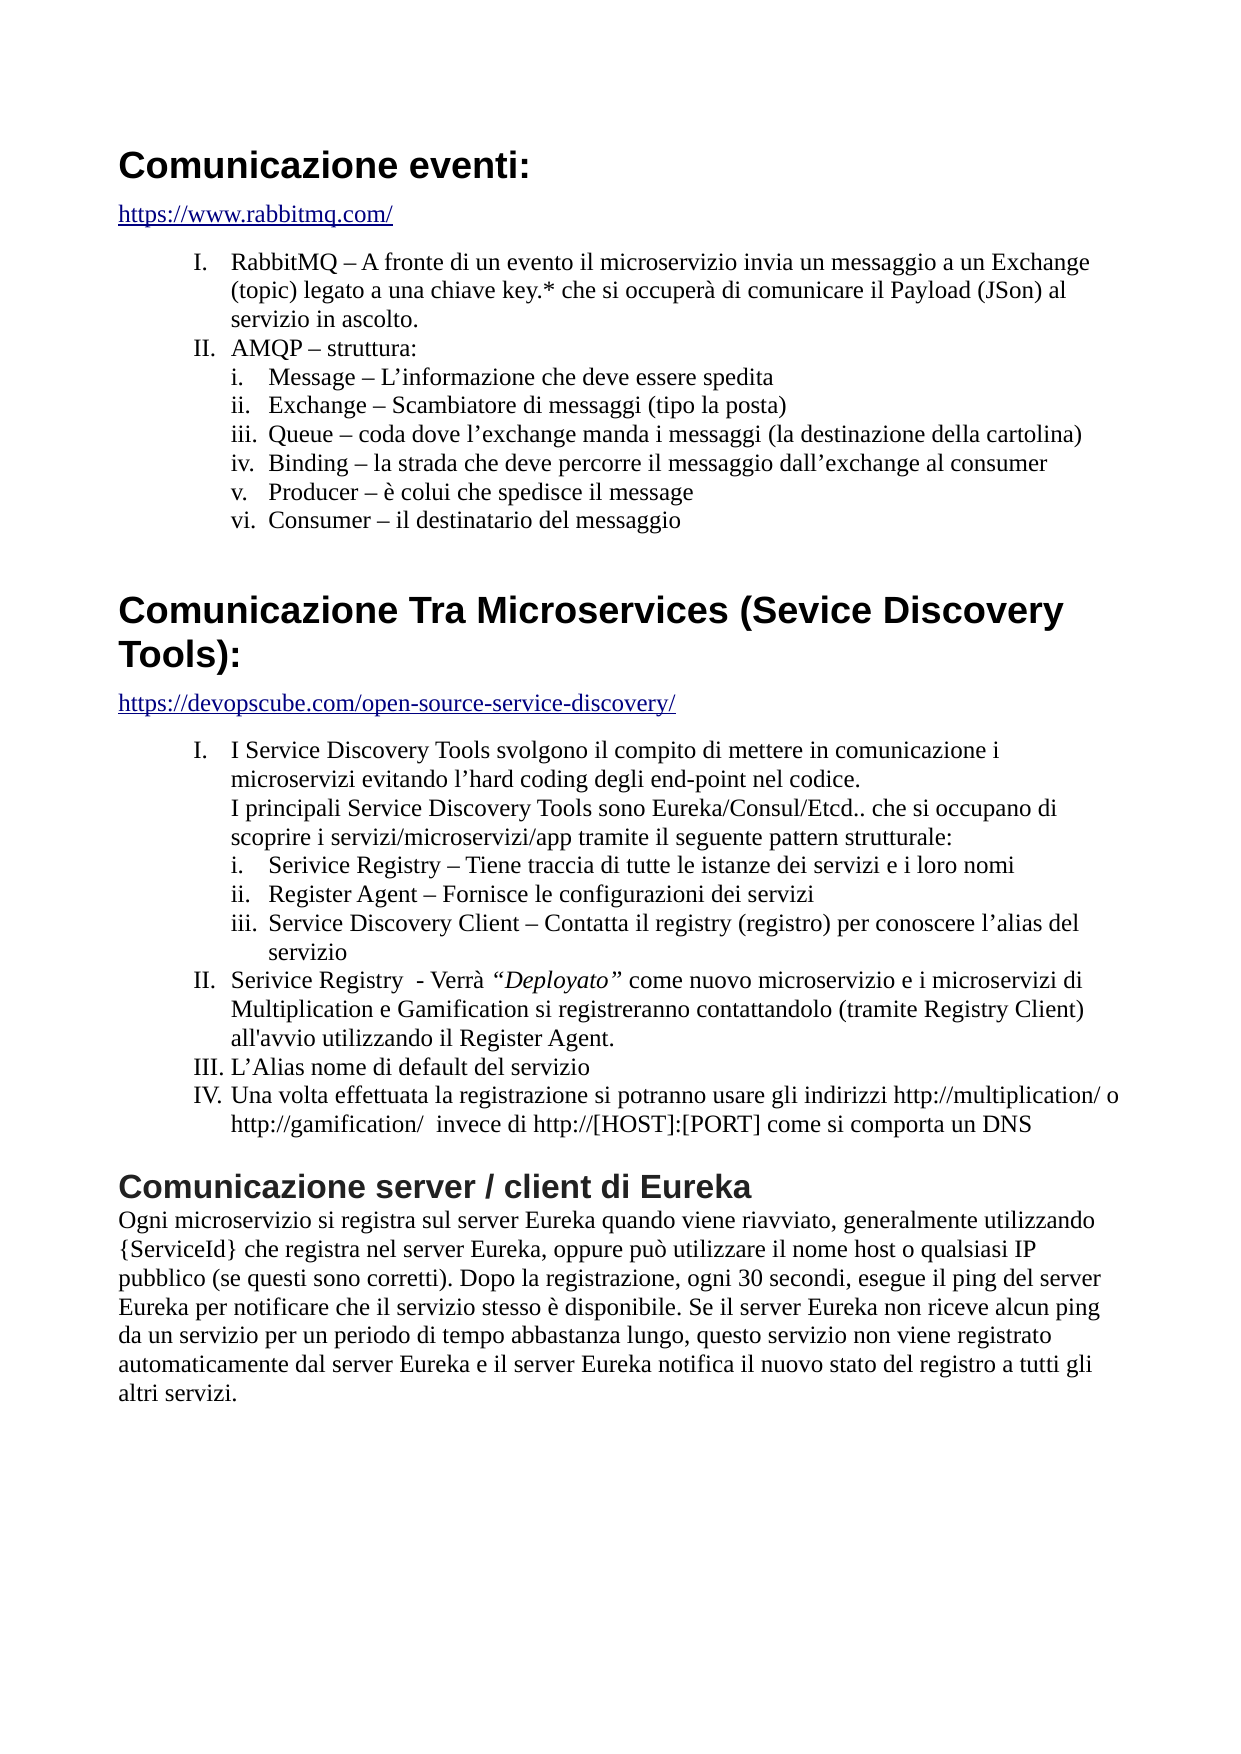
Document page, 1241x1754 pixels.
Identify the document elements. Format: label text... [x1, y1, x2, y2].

list Serivice Registry - Verrà “Deployato” come nuovo microservizio e i microservizi di Multiplication e Gamification si registreranno contattandolo (tramite Registry Client) all'avvio utilizzando il Register Agent. [193, 966, 1122, 1052]
list Message – L’informazione che deve essere spedita [231, 362, 1122, 391]
text https://www.rabbitmq.com/ [118, 199, 1122, 228]
list Queue – coda dove l’exchange manda i messaggi (la destinazione della cartolina) [231, 419, 1122, 448]
list Producer – è colui che spedisce il message [231, 477, 1122, 506]
text https://devopscube.com/open-source-service-discovery/ [118, 688, 1122, 717]
list Exchange – Scambiatore di messaggi (tipo la posta) [231, 391, 1122, 419]
list Serivice Registry – Tiene traccia di tutte le istanze dei servizi e i loro nomi [231, 851, 1122, 879]
subtitle Comunicazione Tra Microservices (Sevice Discovery Tools): [118, 588, 1122, 675]
list Una volta effettuata la registrazione si potranno usare gli indirizzi http://multiplication/ o http://gamification/ invece di http://[HOST]:[PORT] come si comporta un DNS [193, 1081, 1122, 1138]
text Ogni microservizio si registra sul server Eureka quando viene riavviato, generalmente utilizzando {ServiceId} che registra nel server Eureka, oppure può utilizzare il nome host o qualsiasi IP pubblico (se questi sono corretti). Dopo la registrazione, ogni 30 secondi, esegue il ping del server Eureka per notificare che il servizio stesso è disponibile. Se il server Eureka non riceve alcun ping da un servizio per un periodo di tempo abbastanza lungo, questo servizio non viene registrato automaticamente dal server Eureka e il server Eureka notifica il nuovo stato del registro a tutti gli altri servizi. [118, 1205, 1122, 1407]
list Service Discovery Client – Contatta il registry (registro) per conoscere l’alias del servizio [231, 908, 1122, 966]
list Consumer – il destinatario del messaggio [231, 506, 1122, 534]
subtitle Comunicazione eventi: [118, 143, 1122, 187]
list I principali Service Discovery Tools sono Eureka/Consul/Etcd.. che si occupano di scoprire i servizi/microservizi/app tramite il seguente pattern strutturale: [193, 793, 1122, 851]
list Register Agent – Fornisce le configurazioni dei servizi [231, 879, 1122, 908]
list AMQP – struttura: [193, 333, 1122, 362]
list L’Alias nome di default del servizio [193, 1052, 1122, 1081]
list RabbitMQ – A fronte di un evento il microservizio invia un messaggio a un Exchange (topic) legato a una chiave key.* che si occuperà di comunicare il Payload (JSon) al servizio in ascolto. [193, 247, 1122, 333]
text Comunicazione server / client di Eureka [118, 1167, 1122, 1205]
list Binding – la strada che deve percorre il messaggio dall’exchange al consumer [231, 448, 1122, 477]
list I Service Discovery Tools svolgono il compito di mettere in comunicazione i microservizi evitando l’hard coding degli end-point nel codice. [193, 736, 1122, 793]
